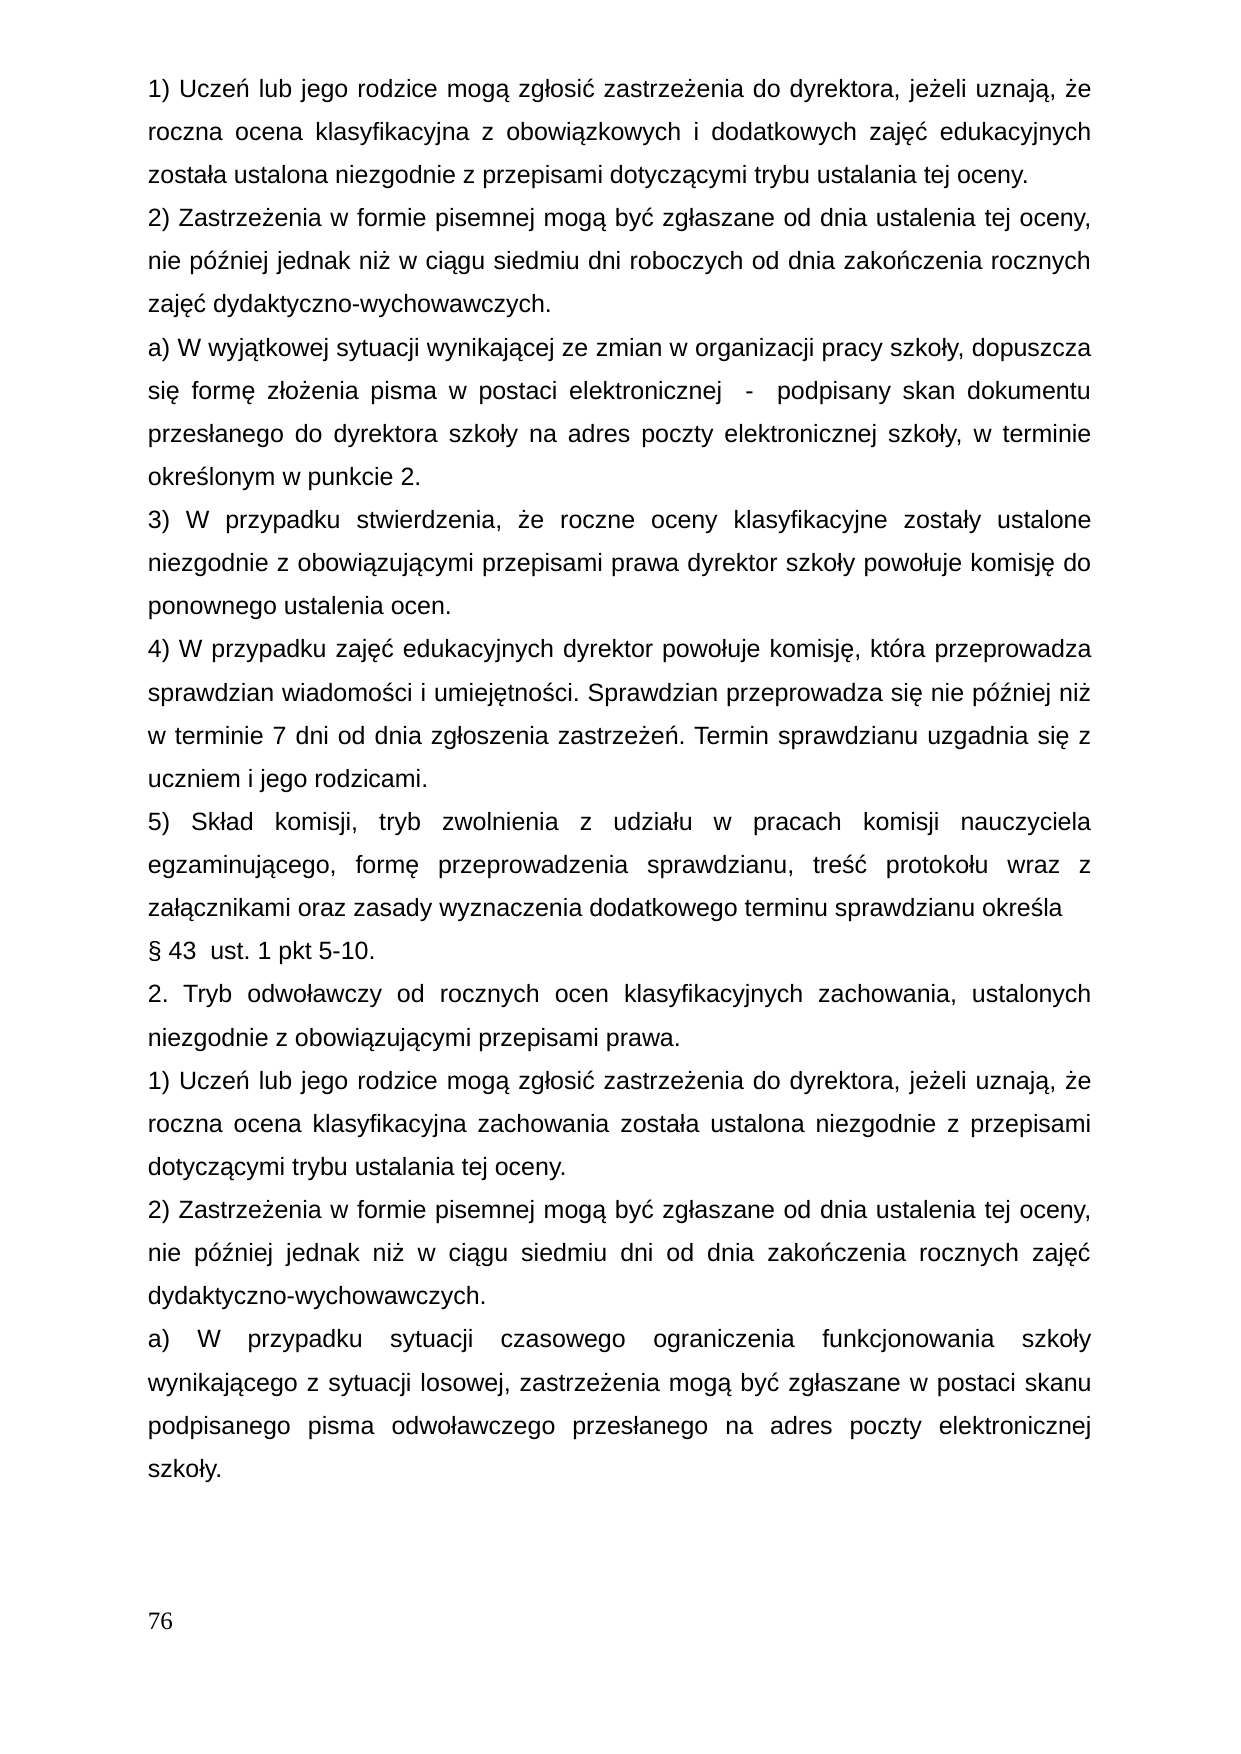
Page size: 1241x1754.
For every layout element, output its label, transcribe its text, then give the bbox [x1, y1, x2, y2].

text 2. Tryb odwoławczy od rocznych ocen klasyfikacyjnych zachowania, ustalonych niezgodnie z obowiązującymi przepisami prawa. [148, 979, 1093, 1051]
text a) W przypadku sytuacji czasowego ograniczenia funkcjonowania szkoły wynikającego z sytuacji losowej, zastrzeżenia mogą być zgłaszane w postaci skanu podpisanego pisma odwoławczego przesłanego na adres poczty elektronicznej szkoły. [148, 1324, 1093, 1482]
text 1) Uczeń lub jego rodzice mogą zgłosić zastrzeżenia do dyrektora, jeżeli uznają, że roczna ocena klasyfikacyjna z obowiązkowych i dodatkowych zajęć edukacyjnych została ustalona niezgodnie z przepisami dotyczącymi trybu ustalania tej oceny. [148, 74, 1093, 189]
text 3) W przypadku stwierdzenia, że roczne oceny klasyfikacyjne zostały ustalone niezgodnie z obowiązującymi przepisami prawa dyrektor szkoły powołuje komisję do ponownego ustalenia ocen. [148, 505, 1093, 620]
text § 43 ust. 1 pkt 5-10. [148, 936, 1093, 965]
text 2) Zastrzeżenia w formie pisemnej mogą być zgłaszane od dnia ustalenia tej oceny, nie później jednak niż w ciągu siedmiu dni roboczych od dnia zakończenia rocznych zajęć dydaktyczno-wychowawczych. [148, 203, 1093, 318]
text 2) Zastrzeżenia w formie pisemnej mogą być zgłaszane od dnia ustalenia tej oceny, nie później jednak niż w ciągu siedmiu dni od dnia zakończenia rocznych zajęć dydaktyczno-wychowawczych. [148, 1195, 1093, 1310]
text 5) Skład komisji, tryb zwolnienia z udziału w pracach komisji nauczyciela egzaminującego, formę przeprowadzenia sprawdzianu, treść protokołu wraz z załącznikami oraz zasady wyznaczenia dodatkowego terminu sprawdzianu określa [148, 807, 1093, 922]
text 4) W przypadku zajęć edukacyjnych dyrektor powołuje komisję, która przeprowadza sprawdzian wiadomości i umiejętności. Sprawdzian przeprowadza się nie później niż w terminie 7 dni od dnia zgłoszenia zastrzeżeń. Termin sprawdzianu uzgadnia się z uczniem i jego rodzicami. [148, 634, 1093, 792]
text a) W wyjątkowej sytuacji wynikającej ze zmian w organizacji pracy szkoły, dopuszcza się formę złożenia pisma w postaci elektronicznej - podpisany skan dokumentu przesłanego do dyrektora szkoły na adres poczty elektronicznej szkoły, w terminie określonym w punkcie 2. [148, 332, 1093, 491]
text 1) Uczeń lub jego rodzice mogą zgłosić zastrzeżenia do dyrektora, jeżeli uznają, że roczna ocena klasyfikacyjna zachowania została ustalona niezgodnie z przepisami dotyczącymi trybu ustalania tej oceny. [148, 1066, 1093, 1181]
